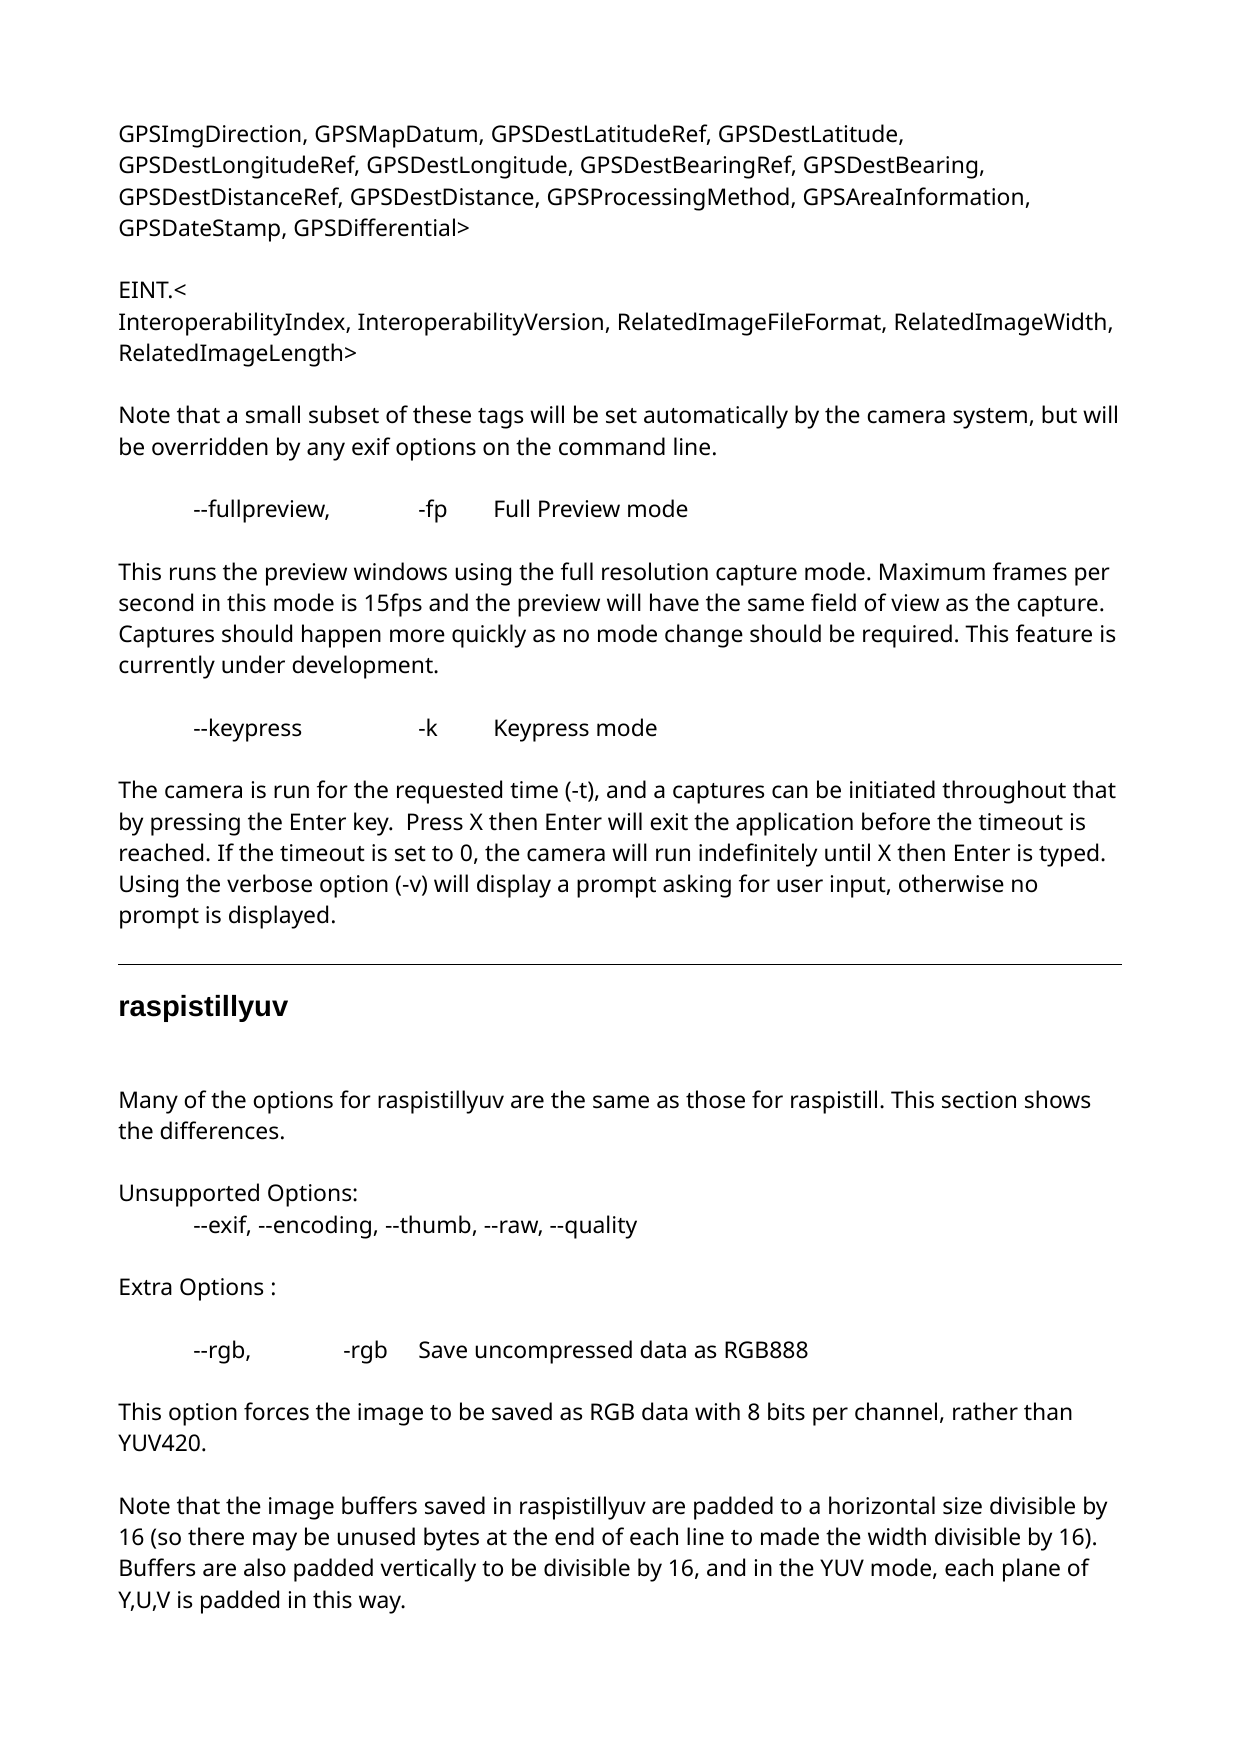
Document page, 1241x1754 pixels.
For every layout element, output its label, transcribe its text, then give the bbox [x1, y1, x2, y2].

text The camera is run for the requested time (-t), and a captures can be initiated throughout that by pressing the Enter key. Press X then Enter will exit the application before the timeout is reached. If the timeout is set to 0, the camera will run indefinitely until X then Enter is typed. Using the verbose option (-v) will display a prompt asking for user input, otherwise no prompt is displayed. [118, 774, 1122, 931]
text --rgb, -rgb Save uncompressed data as RGB888 [118, 1333, 1122, 1365]
text Many of the options for raspistillyuv are the same as those for raspistill. This section shows the differences. [118, 1083, 1122, 1146]
text InteroperabilityIndex, InteroperabilityVersion, RelatedImageFileFormat, RelatedImageWidth, RelatedImageLength> [118, 306, 1122, 368]
text Extra Options : [118, 1271, 1122, 1302]
text This option forces the image to be saved as RGB data with 8 bits per channel, rather than YUV420. [118, 1396, 1122, 1458]
text This runs the preview windows using the full resolution capture mode. Maximum frames per second in this mode is 15fps and the preview will have the same field of view as the capture. Captures should happen more quickly as no mode change should be required. This feature is currently under development. [118, 556, 1122, 681]
text EINT.< [118, 274, 1122, 306]
text Unsupported Options: [118, 1177, 1122, 1208]
text --keypress -k Keypress mode [118, 712, 1122, 743]
text GPSImgDirection, GPSMapDatum, GPSDestLatitudeRef, GPSDestLatitude, GPSDestLongitudeRef, GPSDestLongitude, GPSDestBearingRef, GPSDestBearing, GPSDestDistanceRef, GPSDestDistance, GPSProcessingMethod, GPSAreaInformation, GPSDateStamp, GPSDifferential> [118, 118, 1122, 243]
subtitle raspistillyuv [118, 989, 1122, 1022]
text --fullpreview, -fp Full Preview mode [118, 493, 1122, 524]
text Note that the image buffers saved in raspistillyuv are padded to a horizontal size divisible by 16 (so there may be unused bytes at the end of each line to made the width divisible by 16). Buffers are also padded vertically to be divisible by 16, and in the YUV mode, each plane of Y,U,V is padded in this way. [118, 1490, 1122, 1615]
text --exif, --encoding, --thumb, --raw, --quality [118, 1208, 1122, 1240]
text Note that a small subset of these tags will be set automatically by the camera system, but will be overridden by any exif options on the command line. [118, 399, 1122, 462]
